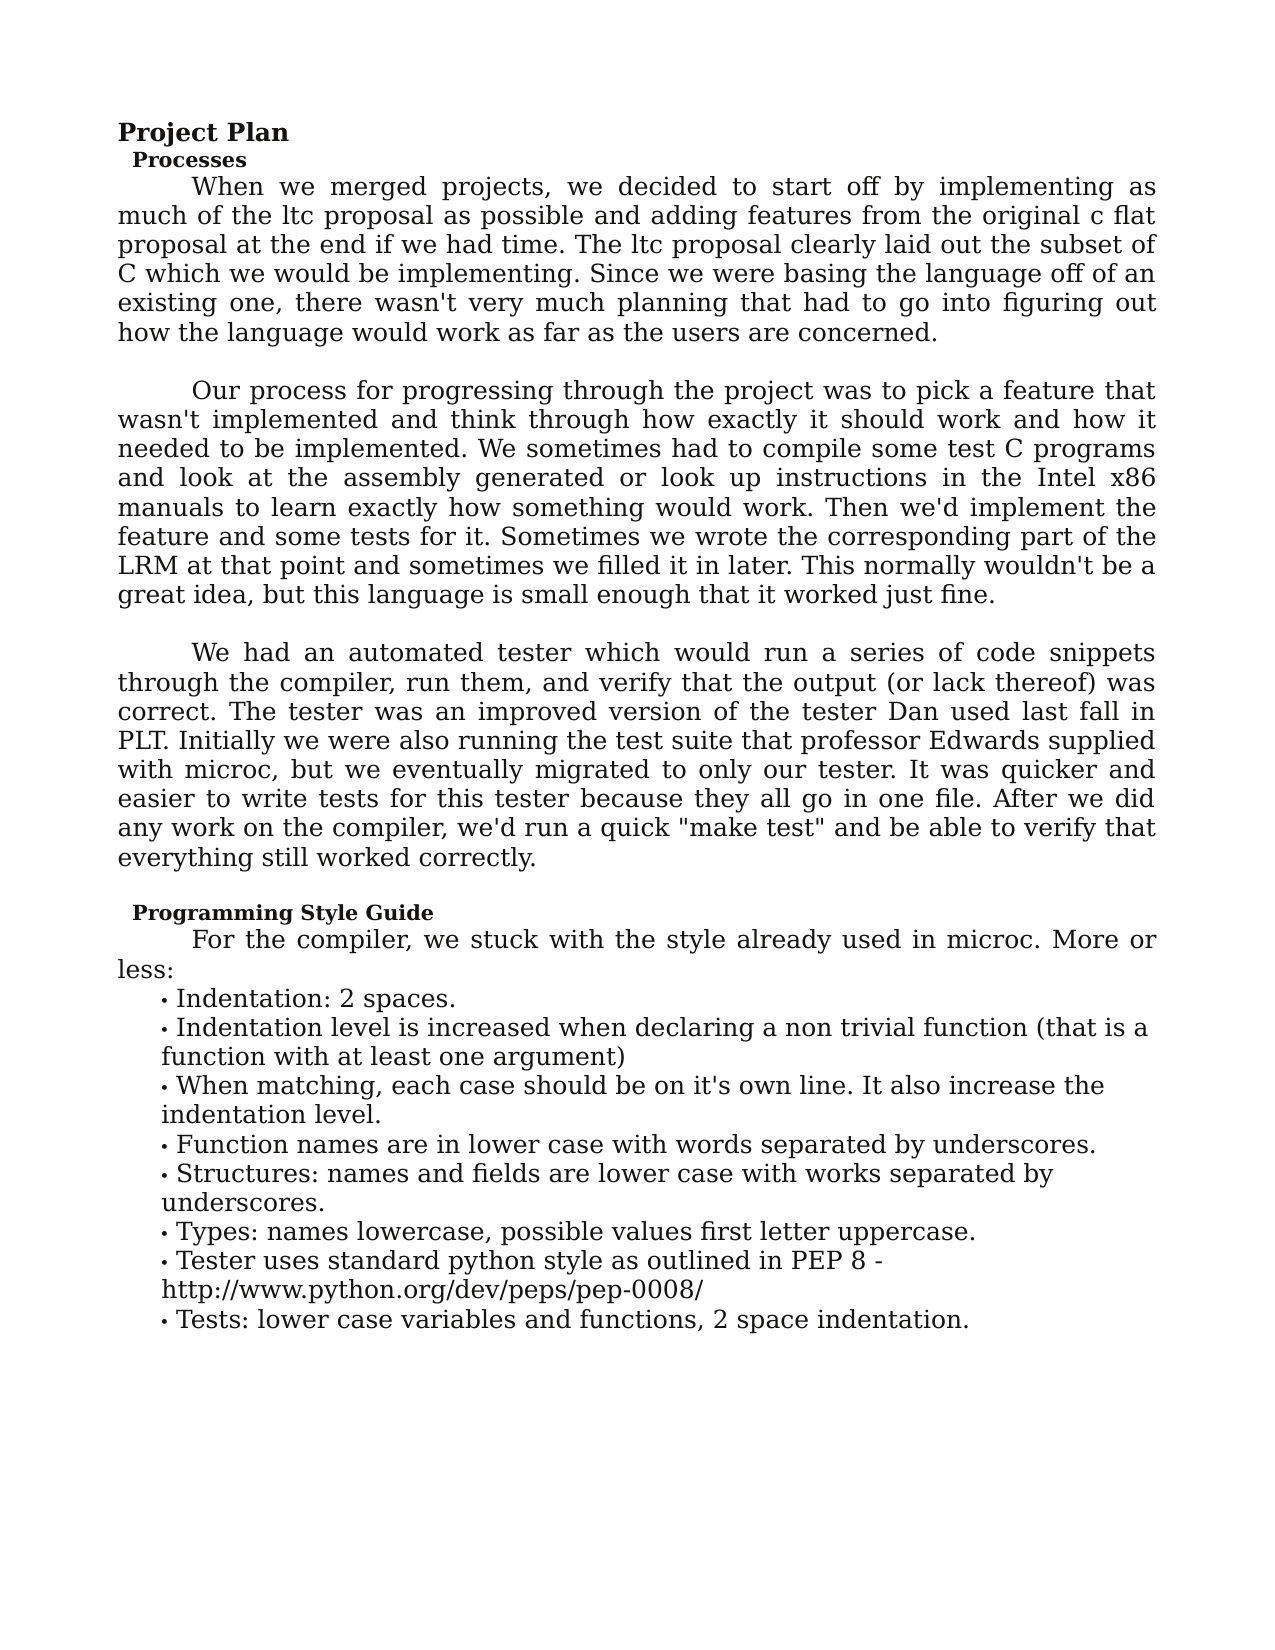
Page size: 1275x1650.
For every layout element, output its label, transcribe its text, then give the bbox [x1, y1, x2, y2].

text For the compiler, we stuck with the style already used in microc. More or less: [117, 926, 1157, 984]
text Project Plan [117, 118, 1157, 147]
text Processes [117, 147, 1157, 172]
text We had an automated tester which would run a series of code snippets through the compiler, run them, and verify that the output (or lack thereof) was correct. The tester was an improved version of the tester Dan used last fall in PLT. Initially we were also running the test suite that professor Edwards supplied with microc, but we eventually migrated to only our tester. It was quicker and easier to write tests for this tester because they all go in one file. After we did any work on the compiler, we'd run a quick "make test" and be able to verify that everything still worked correctly. [117, 639, 1157, 872]
text Our process for progressing through the project was to pick a feature that wasn't implemented and think through how exactly it should work and how it needed to be implemented. We sometimes had to compile some test C programs and look at the assembly generated or look up instructions in the Intel x86 manuals to learn exactly how something would work. Then we'd implement the feature and some tests for it. Sometimes we wrote the corresponding part of the LRM at that point and sometimes we filled it in later. This normally wouldn't be a great idea, but this language is small enough that it worked just fine. [117, 376, 1157, 609]
list Tester uses standard python style as outlined in PEP 8 - http://www.python.org/dev/peps/pep-0008/ [161, 1246, 1157, 1305]
list Types: names lowercase, possible values first letter uppercase. [161, 1217, 1157, 1246]
text Programming Style Guide [117, 901, 1157, 926]
list Structures: names and fields are lower case with works separated by underscores. [161, 1159, 1157, 1217]
list When matching, each case should be on it's own line. It also increase the indentation level. [161, 1071, 1157, 1130]
list Indentation: 2 spaces. [161, 984, 1157, 1013]
list Indentation level is increased when declaring a non trivial function (that is a function with at least one argument) [161, 1013, 1157, 1071]
list Function names are in lower case with words separated by underscores. [161, 1130, 1157, 1159]
list Tests: lower case variables and functions, 2 space indentation. [161, 1305, 1157, 1334]
text When we merged projects, we decided to start off by implementing as much of the ltc proposal as possible and adding features from the original c flat proposal at the end if we had time. The ltc proposal clearly laid out the subset of C which we would be implementing. Since we were basing the language off of an existing one, there wasn't very much planning that had to go into figuring out how the language would work as far as the users are concerned. [117, 172, 1157, 347]
